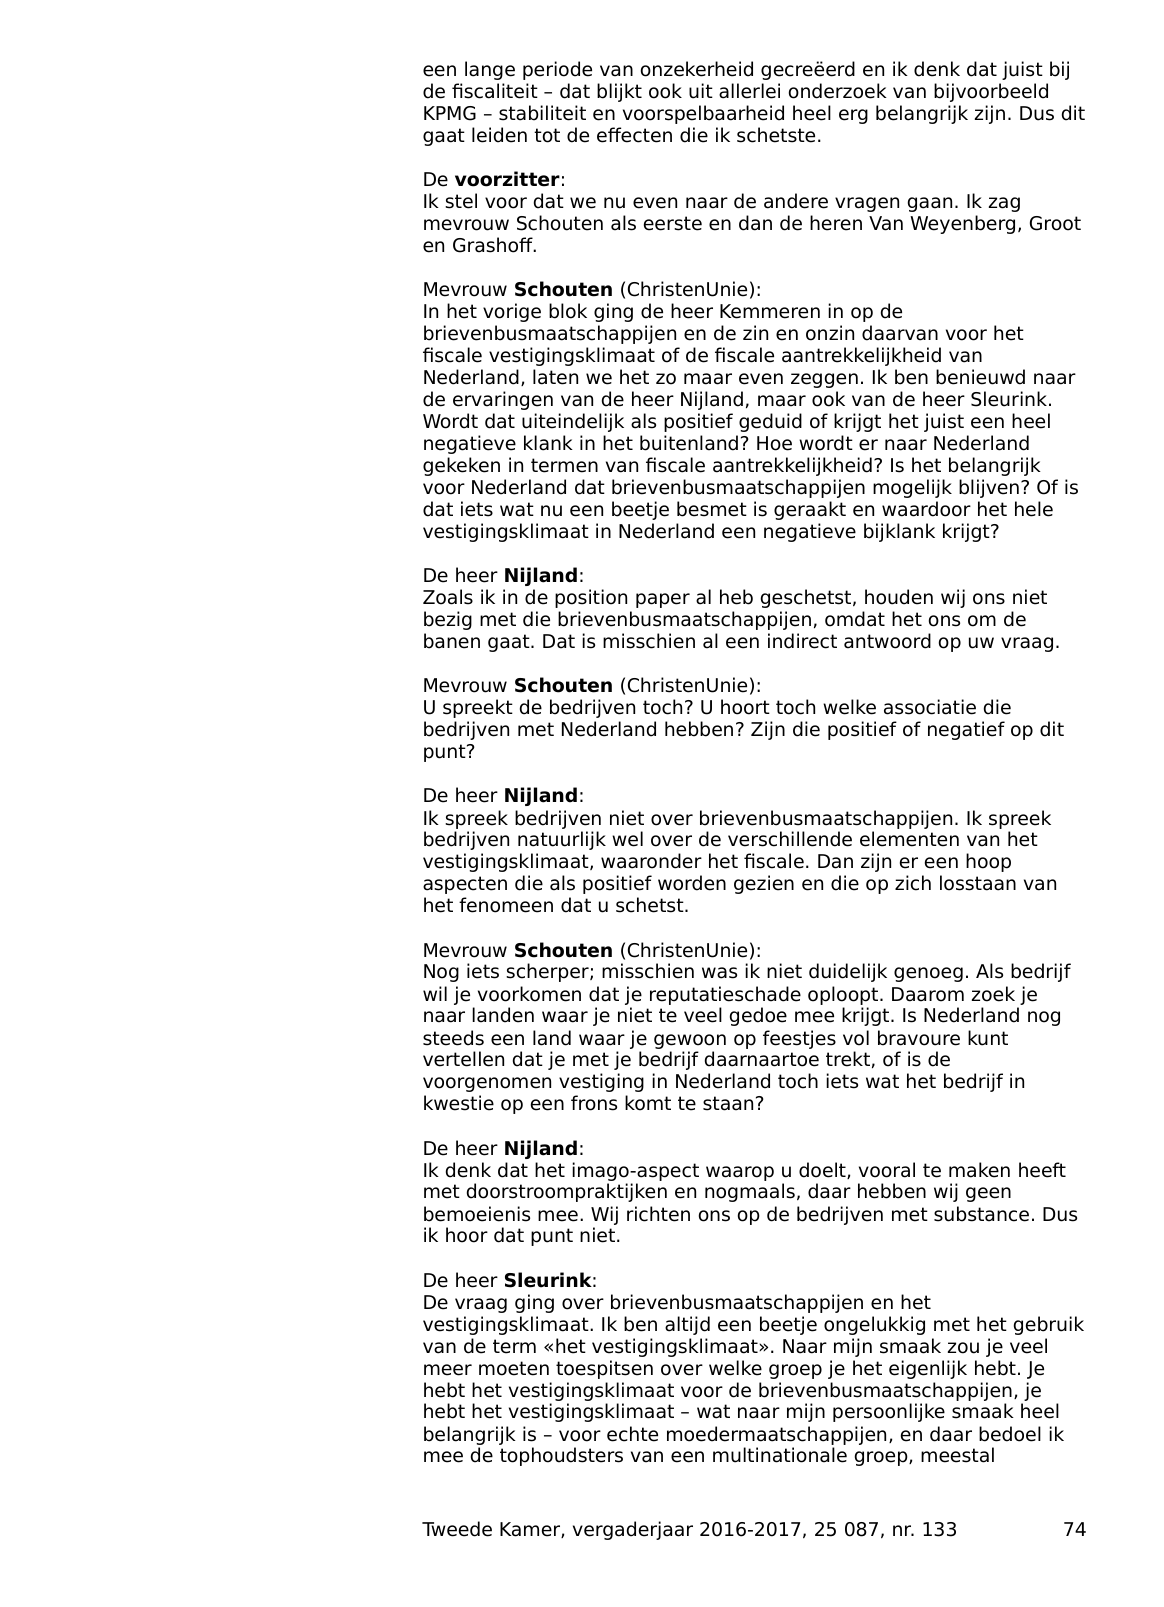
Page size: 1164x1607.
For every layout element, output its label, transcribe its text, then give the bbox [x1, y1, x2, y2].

text Ik stel voor dat we nu even naar de andere vragen gaan. Ik zag mevrouw Schouten als eerste en dan de heren Van Weyenberg, Groot en Grashoff. [422, 191, 1087, 257]
text De heer Nijland: [422, 565, 1087, 587]
text Ik spreek bedrijven niet over brievenbusmaatschappijen. Ik spreek bedrijven natuurlijk wel over de verschillende elementen van het vestigingsklimaat, waaronder het fiscale. Dan zijn er een hoop aspecten die als positief worden gezien en die op zich losstaan van het fenomeen dat u schetst. [422, 807, 1087, 917]
text De voorzitter: [422, 169, 1087, 191]
text De vraag ging over brievenbusmaatschappijen en het vestigingsklimaat. Ik ben altijd een beetje ongelukkig met het gebruik van de term «het vestigingsklimaat». Naar mijn smaak zou je veel meer moeten toespitsen over welke groep je het eigenlijk hebt. Je hebt het vestigingsklimaat voor de brievenbusmaatschappijen, je hebt het vestigingsklimaat – wat naar mijn persoonlijke smaak heel belangrijk is – voor echte moedermaatschappijen, en daar bedoel ik mee de tophoudsters van een multinationale groep, meestal [422, 1292, 1087, 1467]
text De heer Sleurink: [422, 1269, 1087, 1292]
text een lange periode van onzekerheid gecreëerd en ik denk dat juist bij de fiscaliteit – dat blijkt ook uit allerlei onderzoek van bijvoorbeeld KPMG – stabiliteit en voorspelbaarheid heel erg belangrijk zijn. Dus dit gaat leiden tot de effecten die ik schetste. [422, 59, 1087, 147]
text Mevrouw Schouten (ChristenUnie): [422, 279, 1087, 301]
text U spreekt de bedrijven toch? U hoort toch welke associatie die bedrijven met Nederland hebben? Zijn die positief of negatief op dit punt? [422, 697, 1087, 763]
text De heer Nijland: [422, 1137, 1087, 1159]
text Ik denk dat het imago-aspect waarop u doelt, vooral te maken heeft met doorstroompraktijken en nogmaals, daar hebben wij geen bemoeienis mee. Wij richten ons op de bedrijven met substance. Dus ik hoor dat punt niet. [422, 1159, 1087, 1247]
text Mevrouw Schouten (ChristenUnie): [422, 675, 1087, 697]
text Nog iets scherper; misschien was ik niet duidelijk genoeg. Als bedrijf wil je voorkomen dat je reputatieschade oploopt. Daarom zoek je naar landen waar je niet te veel gedoe mee krijgt. Is Nederland nog steeds een land waar je gewoon op feestjes vol bravoure kunt vertellen dat je met je bedrijf daarnaartoe trekt, of is de voorgenomen vestiging in Nederland toch iets wat het bedrijf in kwestie op een frons komt te staan? [422, 961, 1087, 1115]
text In het vorige blok ging de heer Kemmeren in op de brievenbusmaatschappijen en de zin en onzin daarvan voor het fiscale vestigingsklimaat of de fiscale aantrekkelijkheid van Nederland, laten we het zo maar even zeggen. Ik ben benieuwd naar de ervaringen van de heer Nijland, maar ook van de heer Sleurink. Wordt dat uiteindelijk als positief geduid of krijgt het juist een heel negatieve klank in het buitenland? Hoe wordt er naar Nederland gekeken in termen van fiscale aantrekkelijkheid? Is het belangrijk voor Nederland dat brievenbusmaatschappijen mogelijk blijven? Of is dat iets wat nu een beetje besmet is geraakt en waardoor het hele vestigingsklimaat in Nederland een negatieve bijklank krijgt? [422, 301, 1087, 543]
text De heer Nijland: [422, 785, 1087, 807]
text Mevrouw Schouten (ChristenUnie): [422, 939, 1087, 961]
text Zoals ik in de position paper al heb geschetst, houden wij ons niet bezig met die brievenbusmaatschappijen, omdat het ons om de banen gaat. Dat is misschien al een indirect antwoord op uw vraag. [422, 587, 1087, 653]
